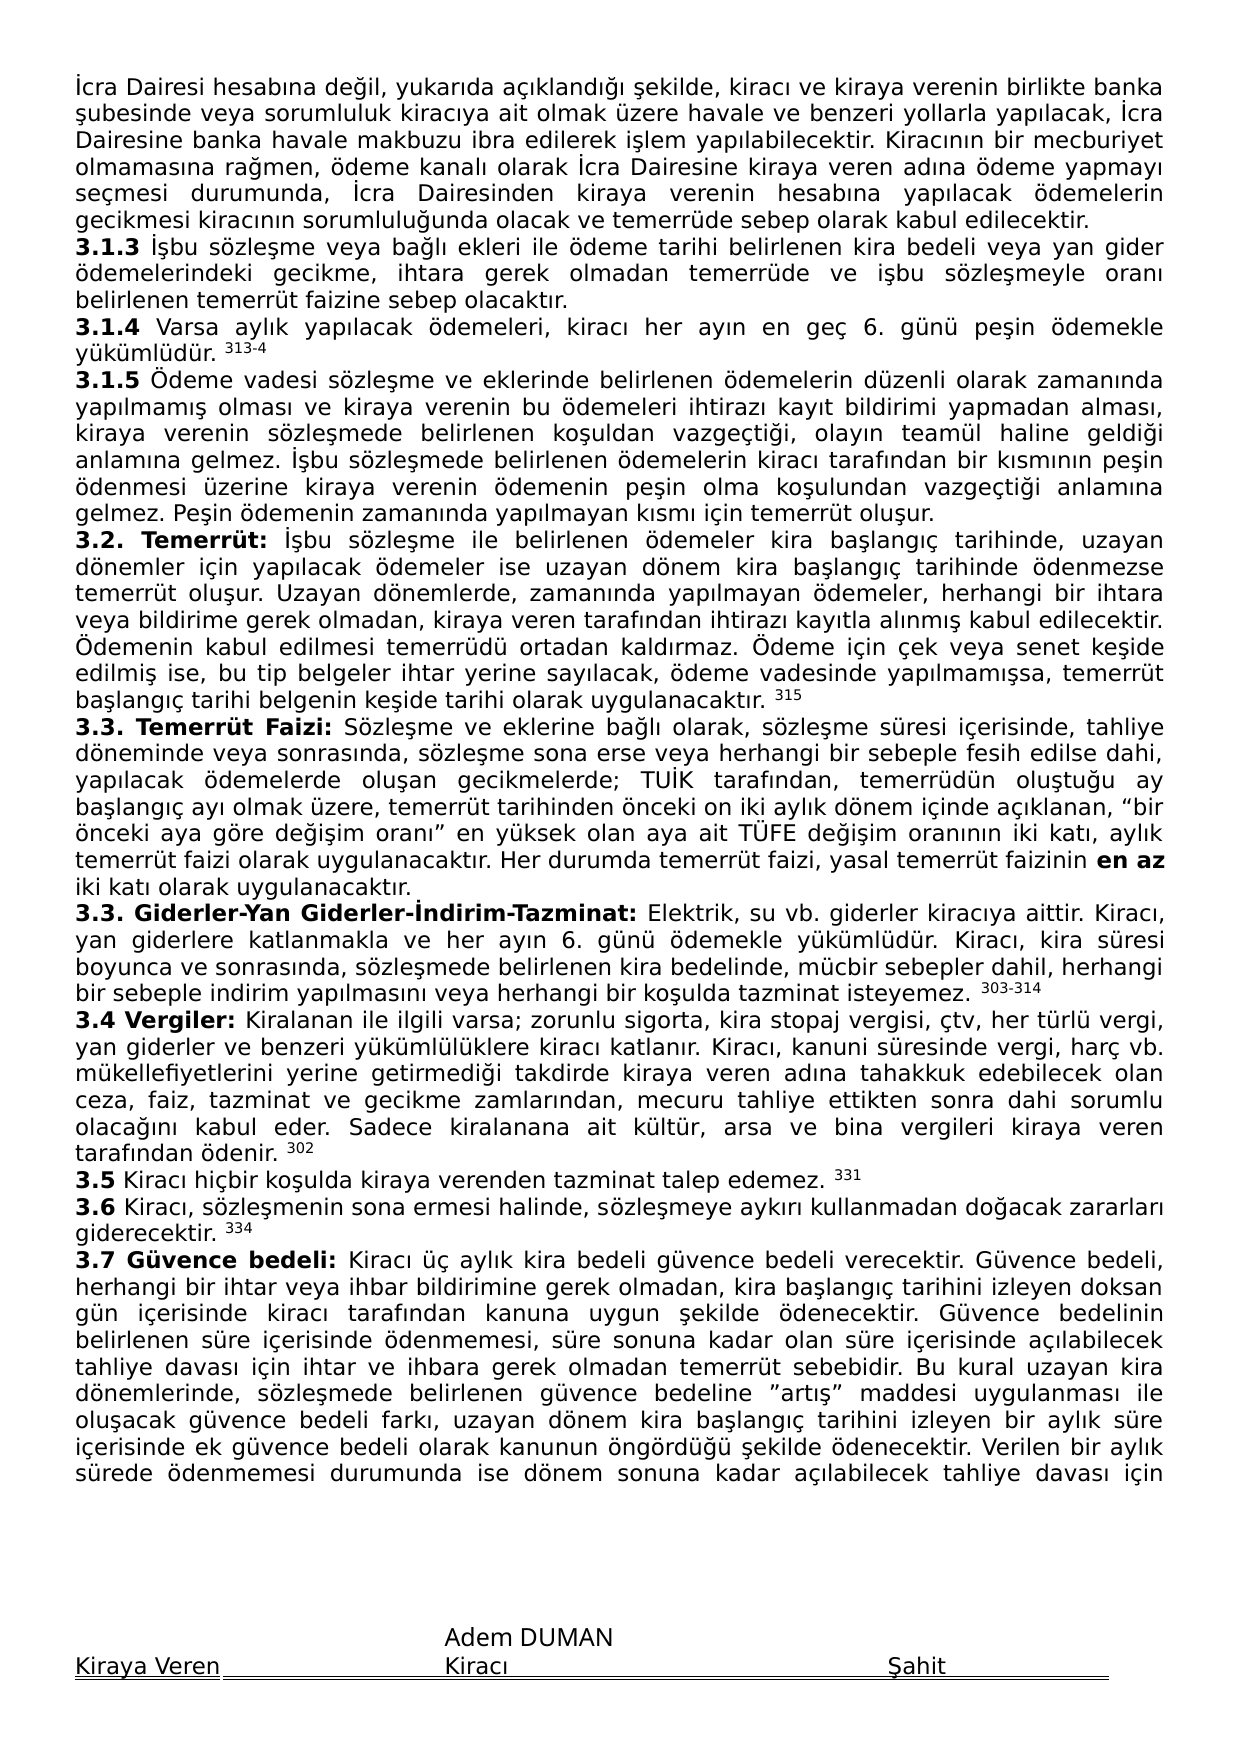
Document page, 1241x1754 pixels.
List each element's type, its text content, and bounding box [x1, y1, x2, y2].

text 3.7 Güvence bedeli: Kiracı üç aylık kira bedeli güvence bedeli verecektir. Güvence bedeli, herhangi bir ihtar veya ihbar bildirimine gerek olmadan, kira başlangıç tarihini izleyen doksan gün içerisinde kiracı tarafından kanuna uygun şekilde ödenecektir. Güvence bedelinin belirlenen süre içerisinde ödenmemesi, süre sonuna kadar olan süre içerisinde açılabilecek tahliye davası için ihtar ve ihbara gerek olmadan temerrüt sebebidir. Bu kural uzayan kira dönemlerinde, sözleşmede belirlenen güvence bedeline ”artış” maddesi uygulanması ile oluşacak güvence bedeli farkı, uzayan dönem kira başlangıç tarihini izleyen bir aylık süre içerisinde ek güvence bedeli olarak kanunun öngördüğü şekilde ödenecektir. Verilen bir aylık sürede ödenmemesi durumunda ise dönem sonuna kadar açılabilecek tahliye davası için [75, 1247, 1165, 1487]
text 3.4 Vergiler: Kiralanan ile ilgili varsa; zorunlu sigorta, kira stopaj vergisi, çtv, her türlü vergi, yan giderler ve benzeri yükümlülüklere kiracı katlanır. Kiracı, kanuni süresinde vergi, harç vb. mükellefiyetlerini yerine getirmediği takdirde kiraya veren adına tahakkuk edebilecek olan ceza, faiz, tazminat ve gecikme zamlarından, mecuru tahliye ettikten sonra dahi sorumlu olacağını kabul eder. Sadece kiralanana ait kültür, arsa ve bina vergileri kiraya veren tarafından ödenir. 302 [75, 1007, 1165, 1167]
text 3.3. Giderler-Yan Giderler-İndirim-Tazminat: Elektrik, su vb. giderler kiracıya aittir. Kiracı, yan giderlere katlanmakla ve her ayın 6. günü ödemekle yükümlüdür. Kiracı, kira süresi boyunca ve sonrasında, sözleşmede belirlenen kira bedelinde, mücbir sebepler dahil, herhangi bir sebeple indirim yapılmasını veya herhangi bir koşulda tazminat isteyemez. 303-314 [75, 900, 1165, 1007]
text 3.1.3 İşbu sözleşme veya bağlı ekleri ile ödeme tarihi belirlenen kira bedeli veya yan gider ödemelerindeki gecikme, ihtara gerek olmadan temerrüde ve işbu sözleşmeyle oranı belirlenen temerrüt faizine sebep olacaktır. [75, 234, 1165, 314]
text 3.3. Temerrüt Faizi: Sözleşme ve eklerine bağlı olarak, sözleşme süresi içerisinde, tahliye döneminde veya sonrasında, sözleşme sona erse veya herhangi bir sebeple fesih edilse dahi, yapılacak ödemelerde oluşan gecikmelerde; TUİK tarafından, temerrüdün oluştuğu ay başlangıç ayı olmak üzere, temerrüt tarihinden önceki on iki aylık dönem içinde açıklanan, “bir önceki aya göre değişim oranı” en yüksek olan aya ait TÜFE değişim oranının iki katı, aylık temerrüt faizi olarak uygulanacaktır. Her durumda temerrüt faizi, yasal temerrüt faizinin en az iki katı olarak uygulanacaktır. [75, 714, 1165, 900]
text 3.1.4 Varsa aylık yapılacak ödemeleri, kiracı her ayın en geç 6. günü peşin ödemekle yükümlüdür. 313-4 [75, 314, 1165, 367]
text İcra Dairesi hesabına değil, yukarıda açıklandığı şekilde, kiracı ve kiraya verenin birlikte banka şubesinde veya sorumluluk kiracıya ait olmak üzere havale ve benzeri yollarla yapılacak, İcra Dairesine banka havale makbuzu ibra edilerek işlem yapılabilecektir. Kiracının bir mecburiyet olmamasına rağmen, ödeme kanalı olarak İcra Dairesine kiraya veren adına ödeme yapmayı seçmesi durumunda, İcra Dairesinden kiraya verenin hesabına yapılacak ödemelerin gecikmesi kiracının sorumluluğunda olacak ve temerrüde sebep olarak kabul edilecektir. [75, 74, 1165, 234]
text 3.6 Kiracı, sözleşmenin sona ermesi halinde, sözleşmeye aykırı kullanmadan doğacak zararları giderecektir. 334 [75, 1194, 1165, 1247]
text 3.5 Kiracı hiçbir koşulda kiraya verenden tazminat talep edemez. 331 [75, 1167, 1165, 1194]
text 3.1.5 Ödeme vadesi sözleşme ve eklerinde belirlenen ödemelerin düzenli olarak zamanında yapılmamış olması ve kiraya verenin bu ödemeleri ihtirazı kayıt bildirimi yapmadan alması, kiraya verenin sözleşmede belirlenen koşuldan vazgeçtiği, olayın teamül haline geldiği anlamına gelmez. İşbu sözleşmede belirlenen ödemelerin kiracı tarafından bir kısmının peşin ödenmesi üzerine kiraya verenin ödemenin peşin olma koşulundan vazgeçtiği anlamına gelmez. Peşin ödemenin zamanında yapılmayan kısmı için temerrüt oluşur. [75, 367, 1165, 527]
text 3.2. Temerrüt: İşbu sözleşme ile belirlenen ödemeler kira başlangıç tarihinde, uzayan dönemler için yapılacak ödemeler ise uzayan dönem kira başlangıç tarihinde ödenmezse temerrüt oluşur. Uzayan dönemlerde, zamanında yapılmayan ödemeler, herhangi bir ihtara veya bildirime gerek olmadan, kiraya veren tarafından ihtirazı kayıtla alınmış kabul edilecektir. Ödemenin kabul edilmesi temerrüdü ortadan kaldırmaz. Ödeme için çek veya senet keşide edilmiş ise, bu tip belgeler ihtar yerine sayılacak, ödeme vadesinde yapılmamışsa, temerrüt başlangıç tarihi belgenin keşide tarihi olarak uygulanacaktır. 315 [75, 527, 1165, 714]
